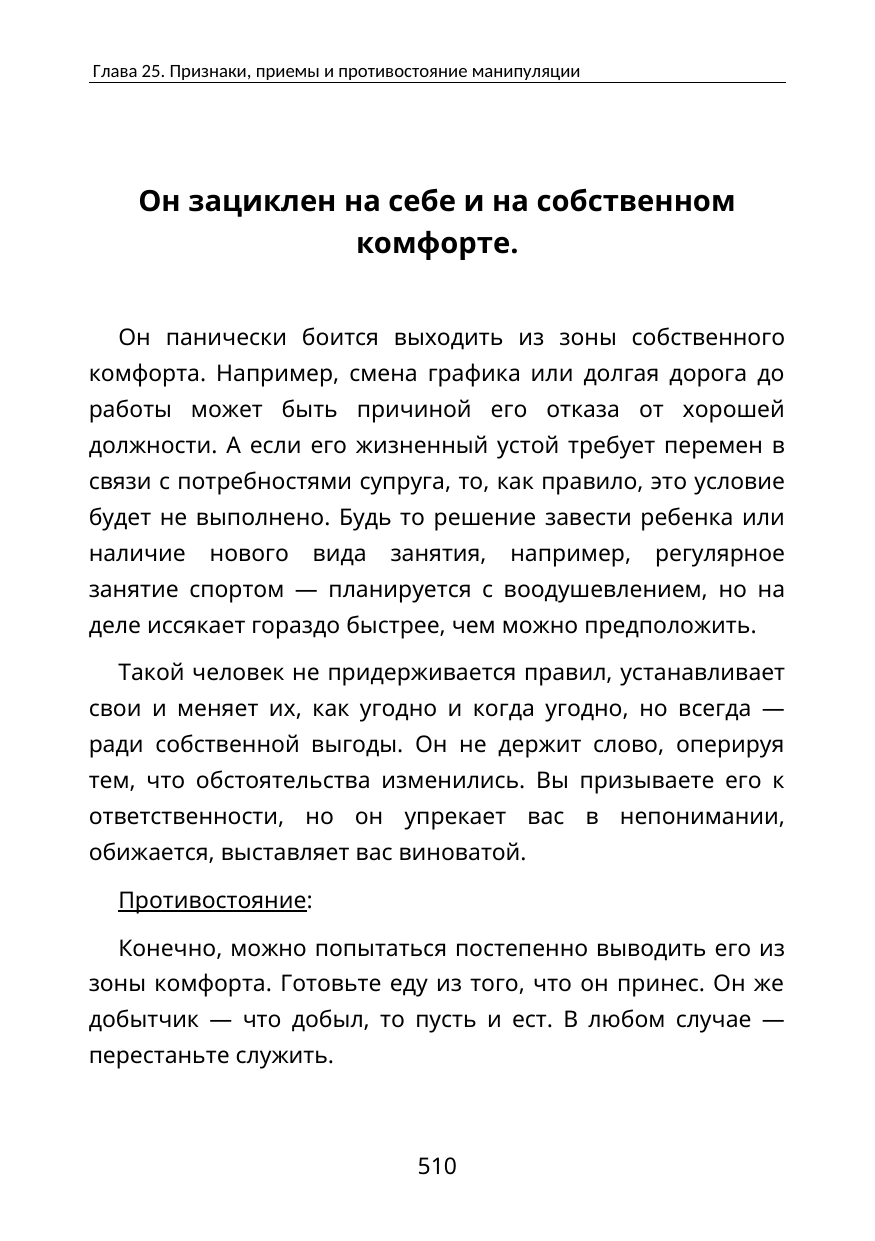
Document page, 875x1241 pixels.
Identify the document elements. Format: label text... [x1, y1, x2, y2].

subtitle Он зациклен на себе и на собственном комфорте. [88, 177, 786, 262]
text Он панически боится выходить из зоны собственного комфорта. Например, смена графика или долгая дорога до работы может быть причиной его отказа от хорошей должности. А если его жизненный устой требует перемен в связи с потребностями супруга, то, как правило, это условие будет не выполнено. Будь то решение завести ребенка или наличие нового вида занятия, например, регулярное занятие спортом — планируется с воодушевлением, но на деле иссякает гораздо быстрее, чем можно предположить. [88, 321, 786, 640]
text Такой человек не придерживается правил, устанавливает свои и меняет их, как угодно и когда угодно, но всегда — ради собственной выгоды. Он не держит слово, оперируя тем, что обстоятельства изменились. Вы призываете его к ответственности, но он упрекает вас в непонимании, обижается, выставляет вас виноватой. [88, 656, 786, 867]
text Конечно, можно попытаться постепенно выводить его из зоны комфорта. Готовьте еду из того, что он принес. Он же добытчик — что добыл, то пусть и ест. В любом случае — перестаньте служить. [88, 931, 786, 1071]
text Противостояние: [88, 884, 786, 915]
